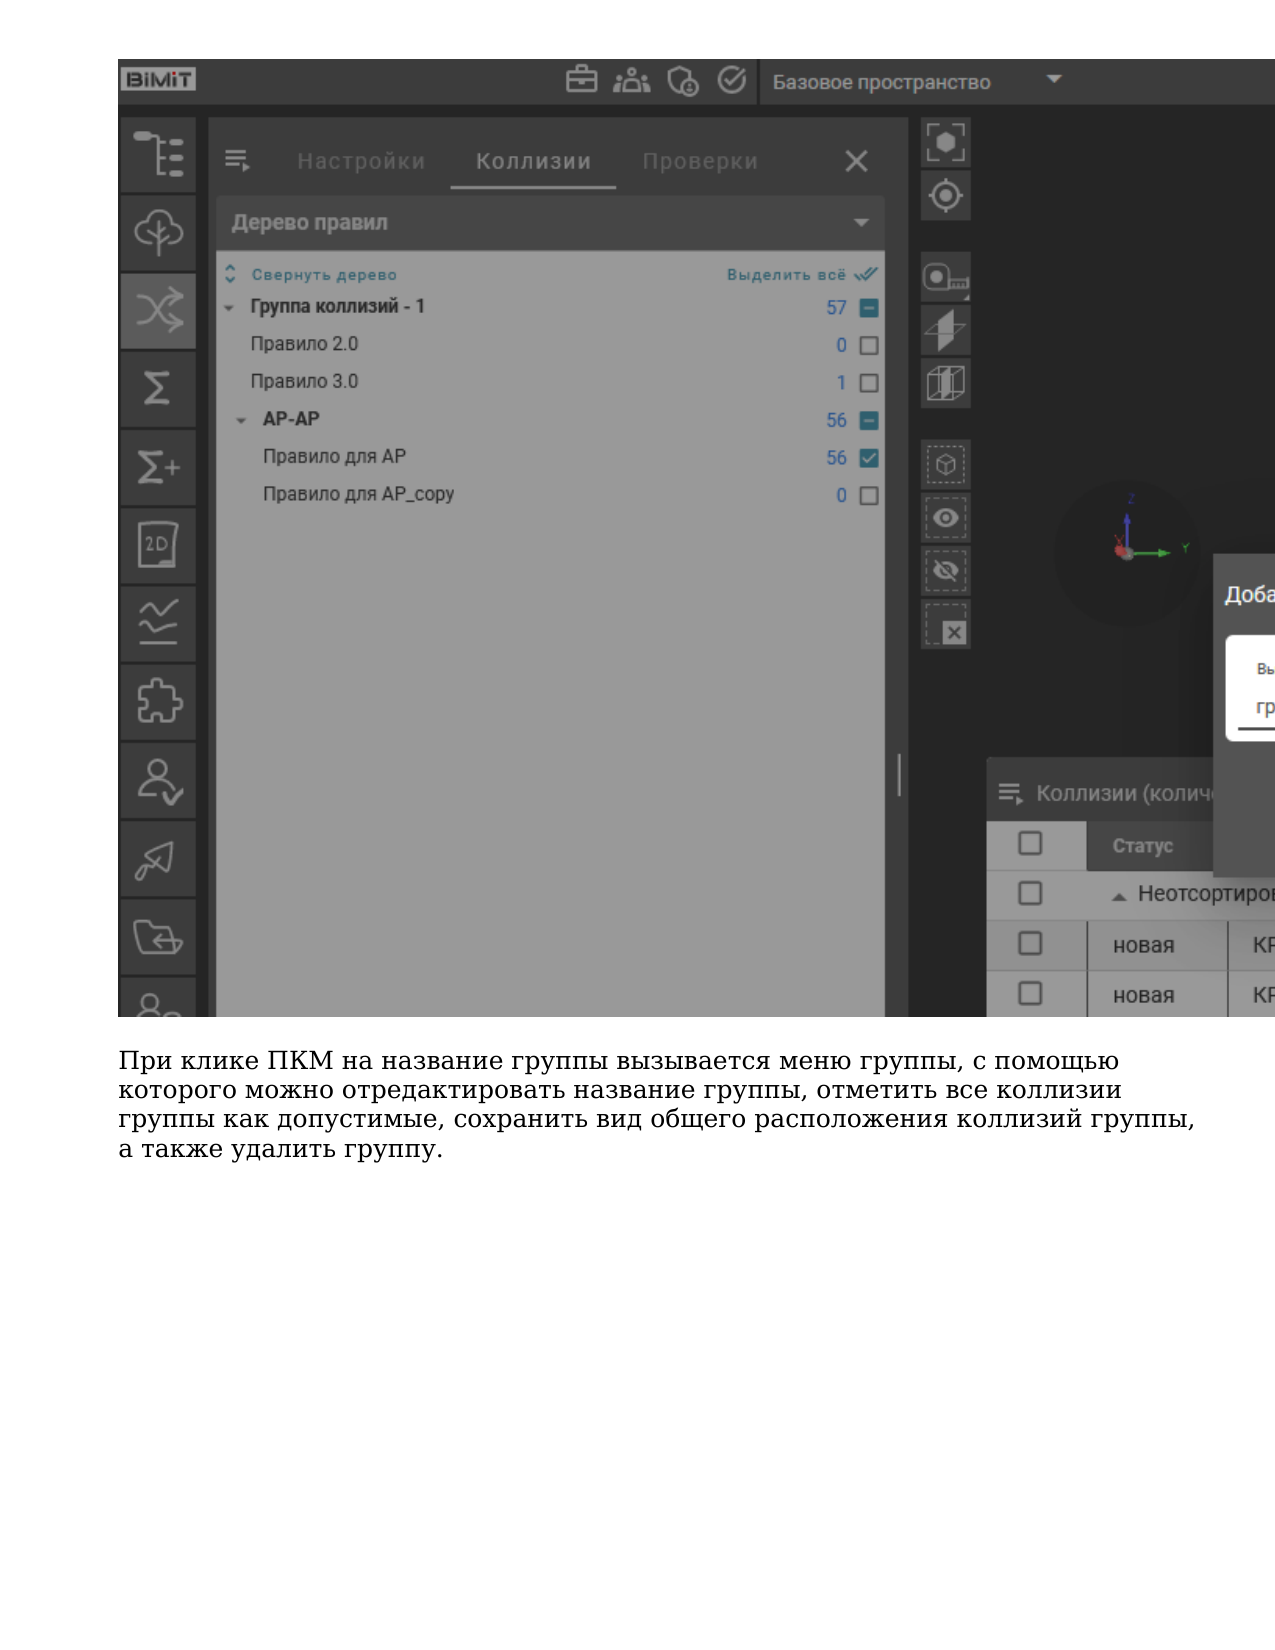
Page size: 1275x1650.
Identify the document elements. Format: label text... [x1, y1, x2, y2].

picture [118, 59, 1275, 1017]
text При клике ПКМ на название группы вызывается меню группы, с помощью которого можно отредактировать название группы, отметить все коллизии группы как допустимые, сохранить вид общего расположения коллизий группы, а также удалить группу. [118, 1046, 1216, 1163]
